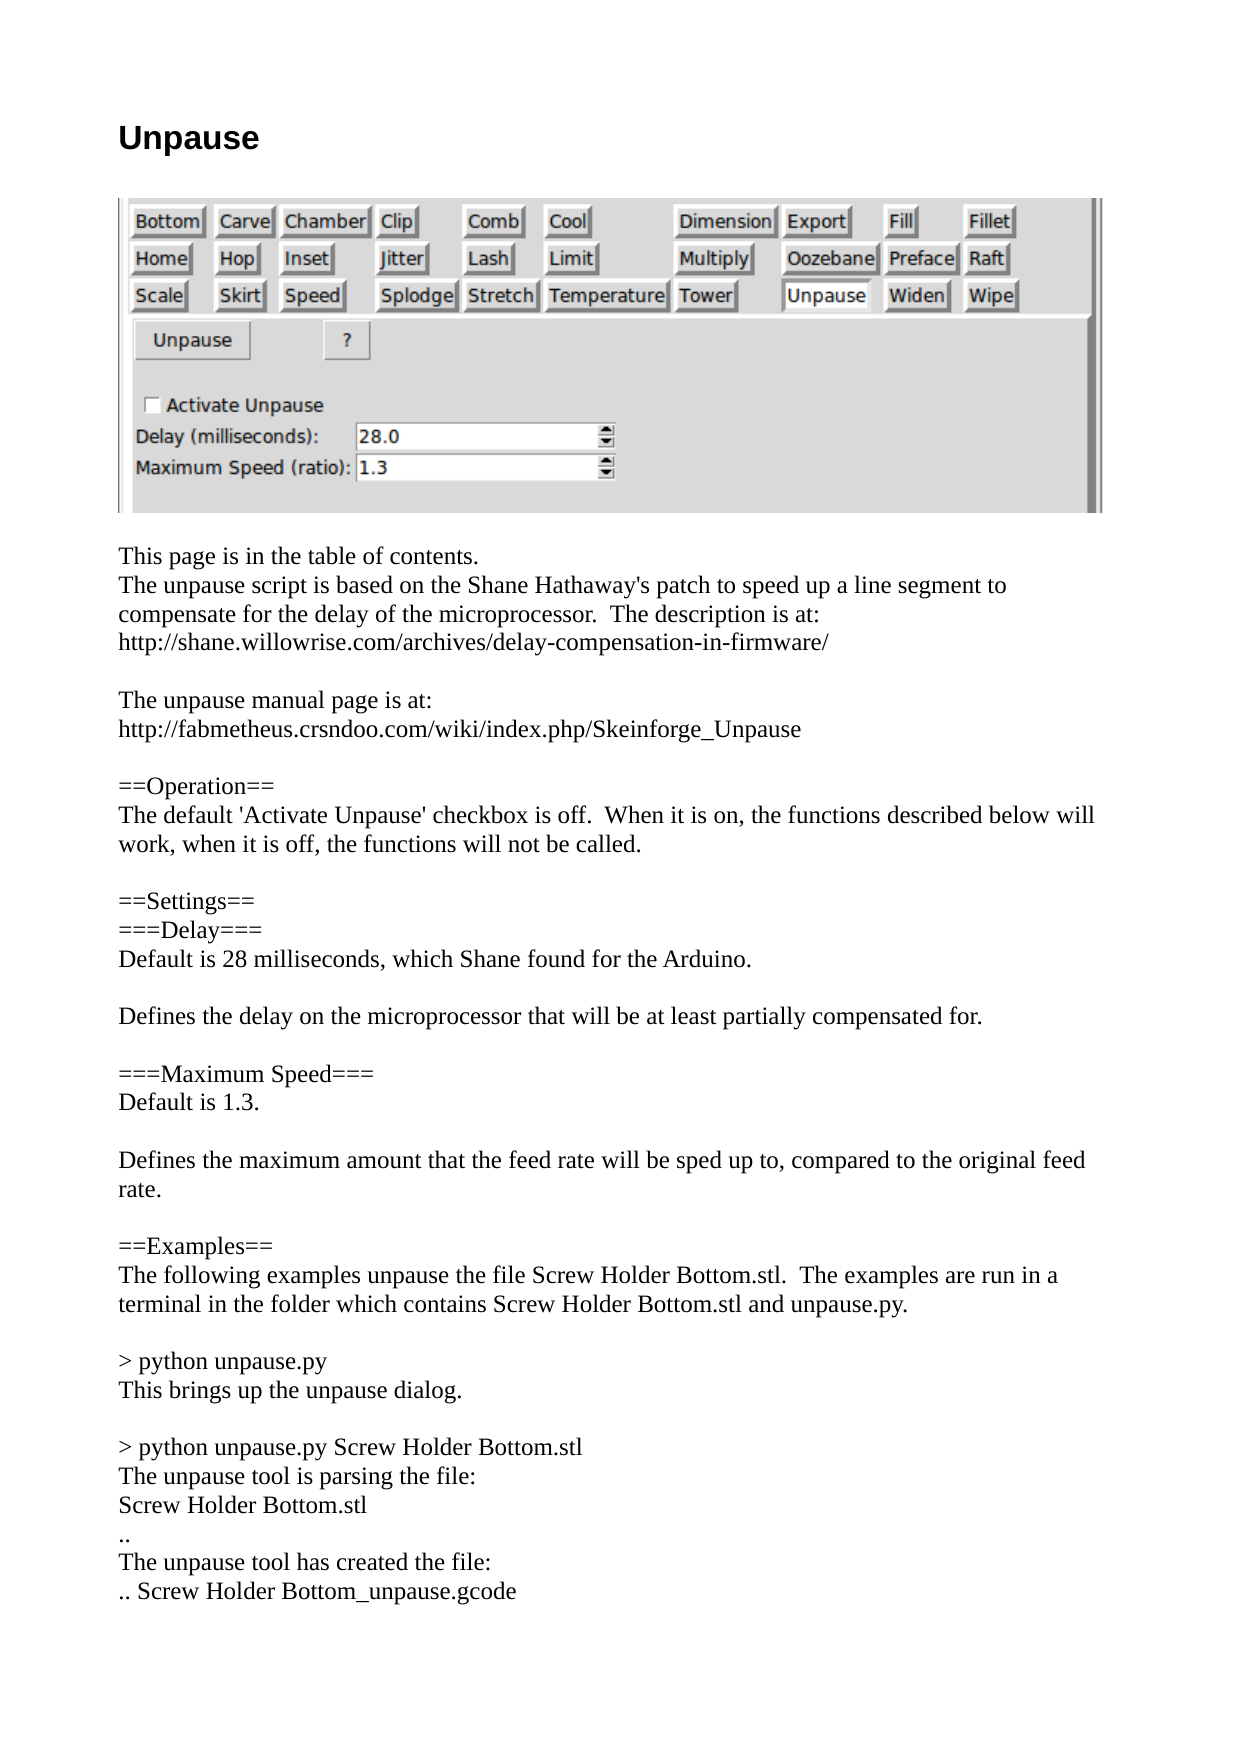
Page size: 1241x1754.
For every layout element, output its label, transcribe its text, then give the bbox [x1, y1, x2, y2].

text > python unpause.py [118, 1346, 1122, 1375]
text The unpause tool is parsing the file: [118, 1461, 1122, 1490]
text ==Settings== [118, 886, 1122, 915]
text ===Maximum Speed=== [118, 1059, 1122, 1087]
text This page is in the table of contents. [118, 541, 1122, 570]
text Default is 1.3. [118, 1087, 1122, 1116]
text http://fabmetheus.crsndoo.com/wiki/index.php/Skeinforge_Unpause [118, 714, 1122, 742]
text .. Screw Holder Bottom_unpause.gcode [118, 1576, 1122, 1605]
picture [118, 198, 1123, 513]
text http://shane.willowrise.com/archives/delay-compensation-in-firmware/ [118, 627, 1122, 656]
subtitle Unpause [118, 118, 1122, 157]
text Screw Holder Bottom.stl [118, 1490, 1122, 1519]
text The default 'Activate Unpause' checkbox is off. When it is on, the functions described below will work, when it is off, the functions will not be called. [118, 800, 1122, 857]
text Default is 28 milliseconds, which Shane found for the Arduino. [118, 944, 1122, 972]
text .. [118, 1519, 1122, 1547]
text The unpause tool has created the file: [118, 1547, 1122, 1576]
text > python unpause.py Screw Holder Bottom.stl [118, 1432, 1122, 1461]
text The unpause manual page is at: [118, 685, 1122, 714]
text ==Operation== [118, 771, 1122, 800]
text This brings up the unpause dialog. [118, 1375, 1122, 1404]
text Defines the maximum amount that the feed rate will be sped up to, compared to the original feed rate. [118, 1145, 1122, 1202]
text Defines the delay on the microprocessor that will be at least partially compensated for. [118, 1001, 1122, 1030]
text The unpause script is based on the Shane Hathaway's patch to speed up a line segment to compensate for the delay of the microprocessor. The description is at: [118, 570, 1122, 627]
text ==Examples== [118, 1231, 1122, 1260]
text ===Delay=== [118, 915, 1122, 944]
text The following examples unpause the file Screw Holder Bottom.stl. The examples are run in a terminal in the folder which contains Screw Holder Bottom.stl and unpause.py. [118, 1260, 1122, 1317]
